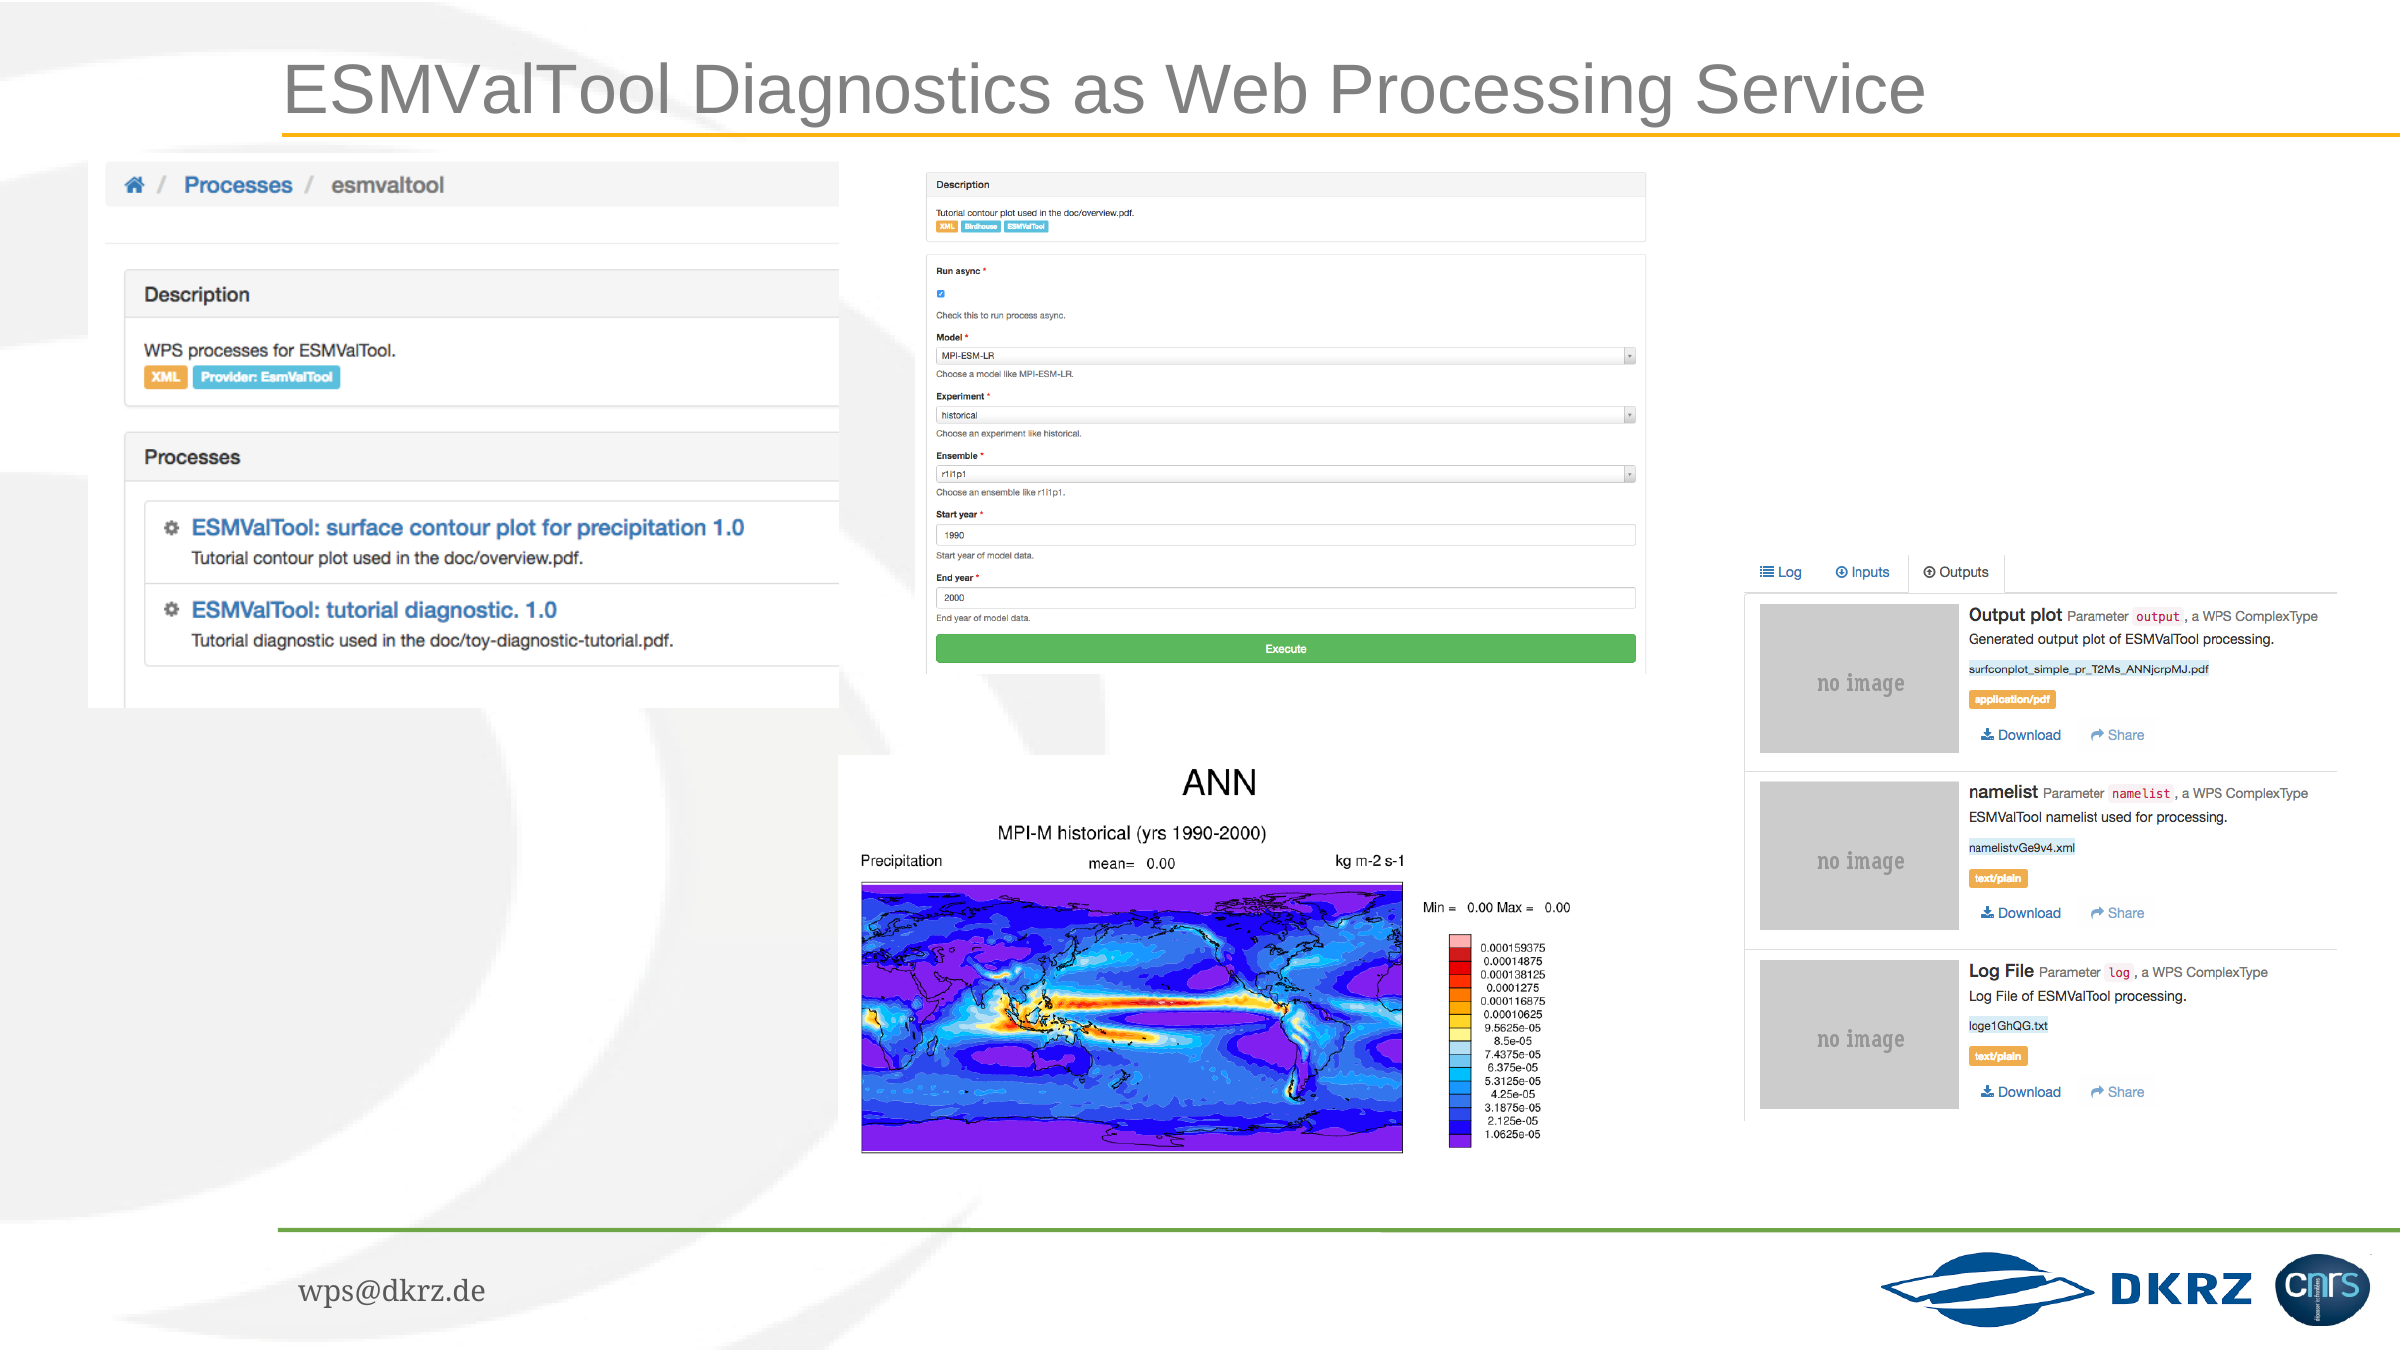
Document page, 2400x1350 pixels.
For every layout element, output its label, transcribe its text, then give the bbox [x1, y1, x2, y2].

title ESMValTool Diagnostics as Web Processing Service [268, 35, 2375, 146]
picture [0, 0, 2400, 1350]
